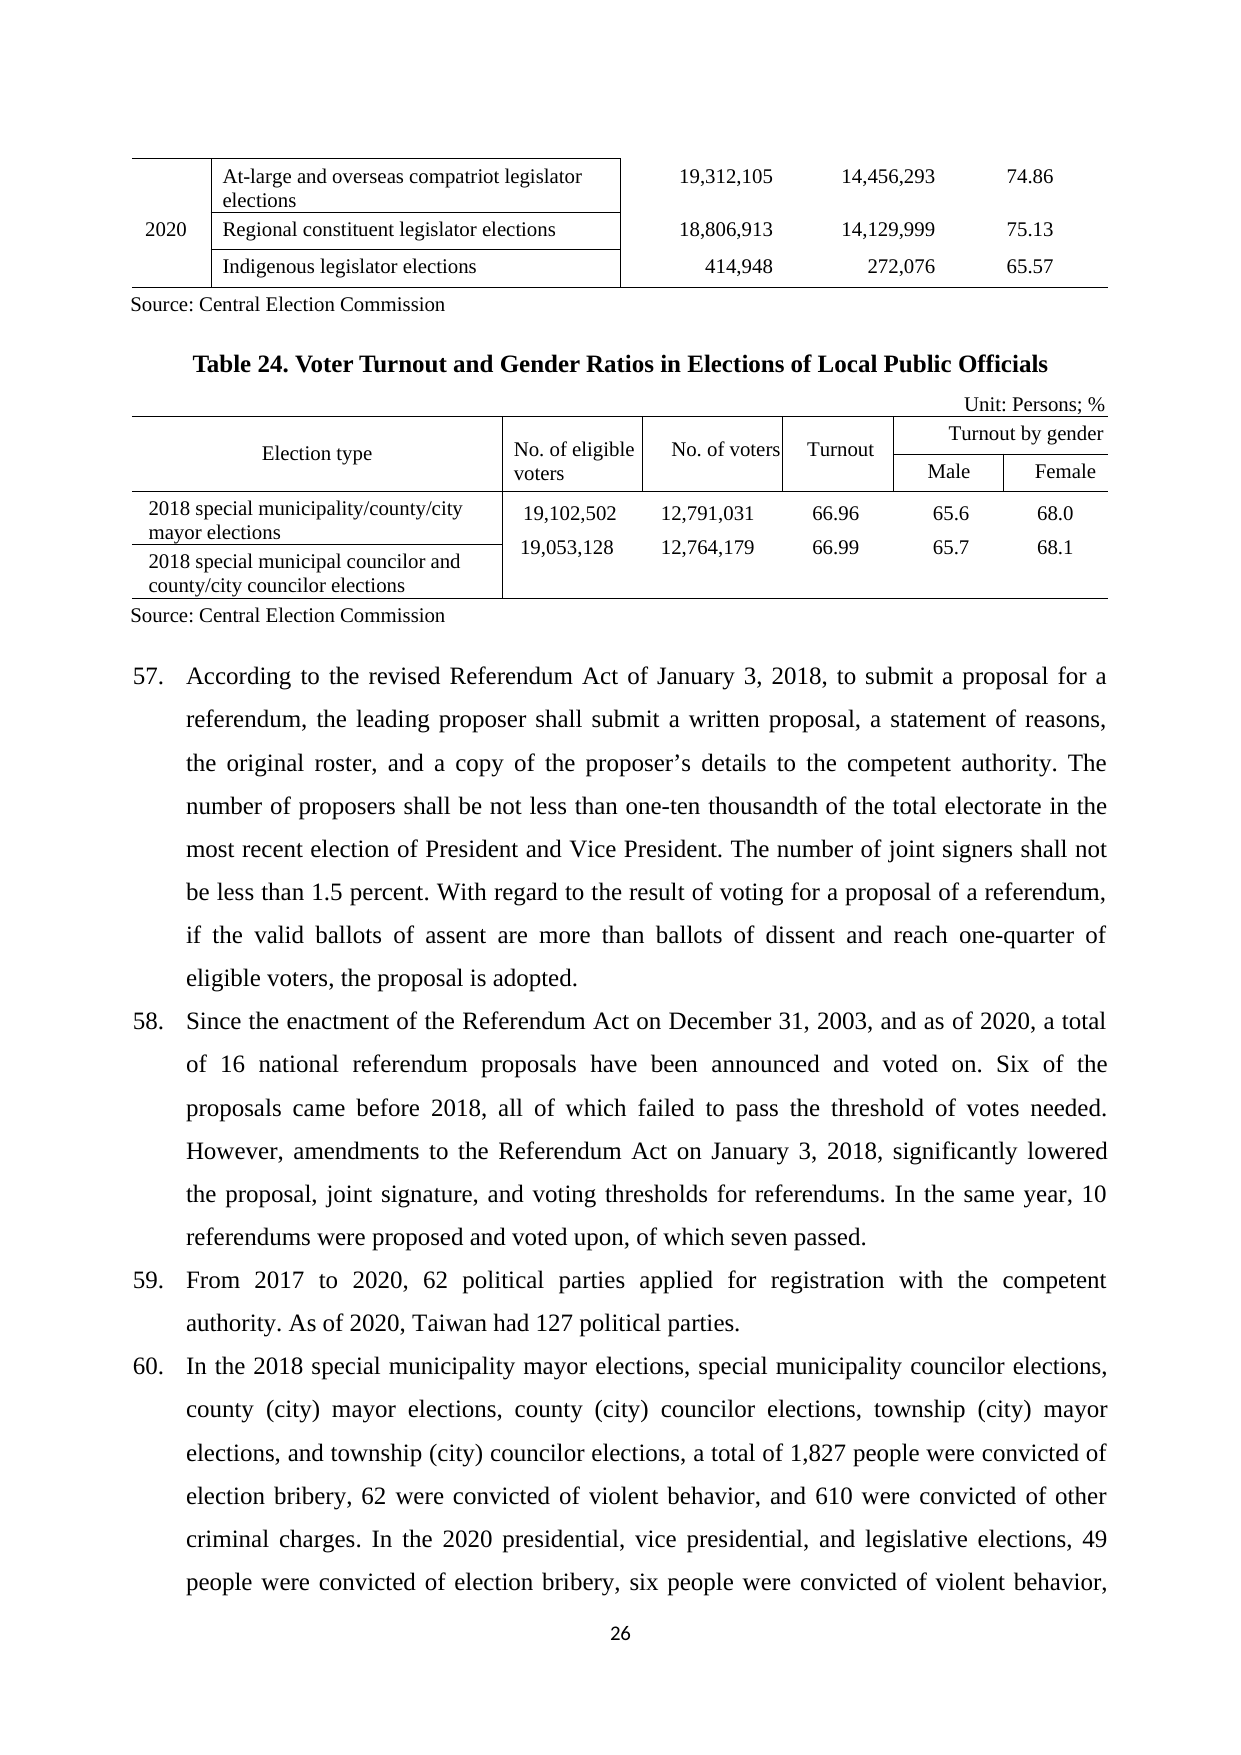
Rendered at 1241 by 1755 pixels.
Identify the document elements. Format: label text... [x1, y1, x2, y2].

table_cell [132, 249, 211, 287]
table_cell At-large and overseas compatriot legislator elections [212, 159, 620, 212]
table_cell 65.57 [945, 249, 1108, 287]
table_cell 2020 [132, 212, 211, 249]
table_cell [132, 159, 211, 212]
table_cell 75.13 [945, 212, 1108, 249]
table_cell 74.86 [945, 158, 1108, 212]
table_cell 18,806,913 [621, 212, 783, 249]
list In the 2018 special municipality mayor elections, special municipality councilor elections, county (city) mayor elections, county (city) councilor elections, township (city) mayor elections, and township (city) councilor elections, a total of 1,827 people were convicted of election bribery, 62 were convicted of violent behavior, and 610 were convicted of other criminal charges. In the 2020 presidential, vice presidential, and legislative elections, 49 people were convicted of election bribery, six people were convicted of violent behavior, [133, 1351, 1108, 1596]
text Source: Central Election Commission [130, 292, 1199, 316]
list According to the revised Referendum Act of January 3, 2018, to submit a proposal for a referendum, the leading proposer shall submit a written proposal, a statement of reasons, the original roster, and a copy of the proposer’s details to the competent authority. The number of proposers shall be not less than one-ten thousandth of the total electorate in the most recent election of President and Vice President. The number of joint signers shall not be less than 1.5 percent. With regard to the result of voting for a proposal of a referendum, if the valid ballots of assent are more than ballots of dissent and reach one-quarter of eligible voters, the proposal is adopted. [133, 661, 1108, 992]
text Unit: Persons; % [109, 392, 1105, 416]
table_cell 14,129,999 [783, 212, 945, 249]
table_cell 14,456,293 [783, 158, 945, 212]
table_header No. of voters [643, 417, 782, 491]
table_cell 414,948 [621, 249, 783, 287]
table_cell Male [894, 455, 1003, 491]
table_header Election type [132, 417, 502, 491]
table_cell Female [1004, 455, 1108, 491]
list Since the enactment of the Referendum Act on December 31, 2003, and as of 2020, a total of 16 national referendum proposals have been announced and voted on. Six of the proposals came before 2018, all of which failed to pass the threshold of votes needed. However, amendments to the Referendum Act on January 3, 2018, significantly lowered the proposal, joint signature, and voting thresholds for referendums. In the same year, 10 referendums were proposed and voted upon, of which seven passed. [133, 1006, 1108, 1251]
table_cell Regional constituent legislator elections [212, 213, 620, 249]
list From 2017 to 2020, 62 political parties applied for registration with the competent­ authority. As of 2020, Taiwan had 127 political parties. [133, 1265, 1108, 1337]
table_cell Indigenous legislator elections [212, 250, 620, 287]
table_header Turnout by gender [894, 417, 1108, 453]
text Table 24. Voter Turnout and Gender Ratios in Elections of Local Public Officials [42, 349, 1199, 378]
table_cell 272,076 [783, 249, 945, 287]
table_cell 19,312,105 [621, 158, 783, 212]
table_cell 2018 special municipality/county/city mayor elections [132, 492, 502, 544]
table_cell 2018 special municipal councilor and county/city councilor elections [132, 545, 502, 597]
table_header No. of eligible voters [503, 417, 642, 491]
text Source: Central Election Commission [130, 603, 1199, 627]
table_header Turnout [783, 417, 893, 491]
table_cell 19,102,502 12,791,031 66.96 65.6 68.0 19,053,128 12,764,179 66.99 65.7 68.1 [503, 492, 1108, 597]
